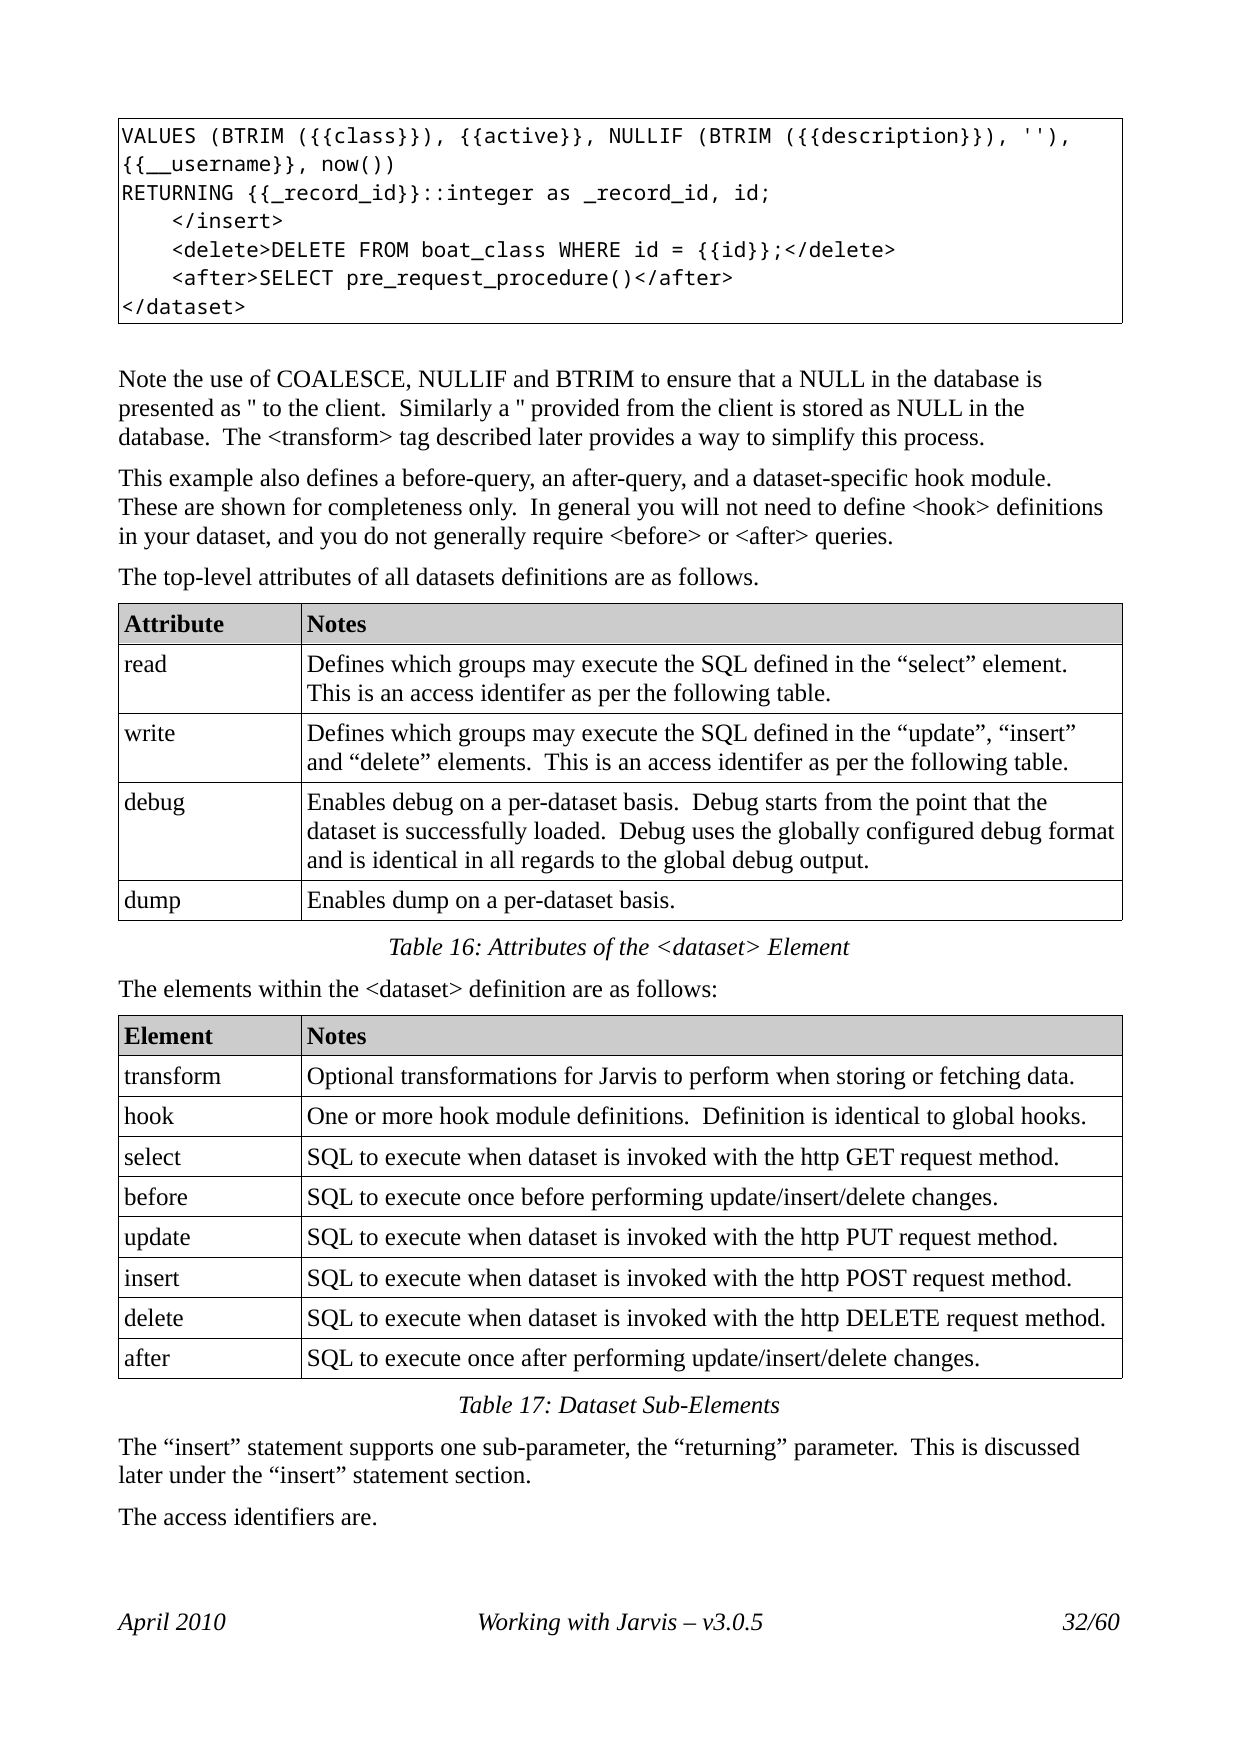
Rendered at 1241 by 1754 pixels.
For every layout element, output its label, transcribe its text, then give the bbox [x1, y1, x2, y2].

table_cell Enables dump on a per-dataset basis. [302, 881, 1122, 920]
text Table 16: Attributes of the <dataset> Element [118, 932, 1122, 961]
text </insert> [119, 203, 1122, 232]
table_cell delete [119, 1298, 301, 1337]
table_cell SQL to execute when dataset is invoked with the http POST request method. [302, 1258, 1122, 1297]
table_cell hook [119, 1097, 301, 1136]
table_cell read [119, 645, 301, 713]
text </dataset> [119, 289, 1122, 323]
table_cell SQL to execute once before performing update/insert/delete changes. [302, 1177, 1122, 1216]
table_cell write [119, 714, 301, 782]
table_cell debug [119, 783, 301, 879]
table_cell transform [119, 1056, 301, 1096]
text VALUES (BTRIM ({{class}}), {{active}}, NULLIF (BTRIM ({{description}}), ''), {{__username}}, now()) [119, 119, 1122, 175]
text The “insert” statement supports one sub-parameter, the “returning” parameter. This is discussed later under the “insert” statement section. [118, 1432, 1122, 1489]
table_cell SQL to execute when dataset is invoked with the http GET request method. [302, 1137, 1122, 1176]
table_cell SQL to execute when dataset is invoked with the http DELETE request method. [302, 1298, 1122, 1337]
table_cell SQL to execute when dataset is invoked with the http PUT request method. [302, 1217, 1122, 1257]
table_cell Defines which groups may execute the SQL defined in the “update”, “insert” and “delete” elements. This is an access identifer as per the following table. [302, 714, 1122, 782]
table_cell insert [119, 1258, 301, 1297]
table_cell One or more hook module definitions. Definition is identical to global hooks. [302, 1097, 1122, 1136]
text The access identifiers are. [118, 1502, 1122, 1530]
table_cell before [119, 1177, 301, 1216]
table_header Notes [302, 1016, 1122, 1055]
text The elements within the <dataset> definition are as follows: [118, 974, 1122, 1002]
text <delete>DELETE FROM boat_class WHERE id = {{id}};</delete> [119, 232, 1122, 260]
table_header Attribute [119, 604, 301, 643]
table_cell Optional transformations for Jarvis to perform when storing or fetching data. [302, 1056, 1122, 1096]
table_cell Defines which groups may execute the SQL defined in the “select” element. This is an access identifer as per the following table. [302, 645, 1122, 713]
text This example also defines a before-query, an after-query, and a dataset-specific hook module. These are shown for completeness only. In general you will not need to define <hook> definitions in your dataset, and you do not generally require <before> or <after> queries. [118, 463, 1122, 549]
text Table 17: Dataset Sub-Elements [118, 1390, 1122, 1419]
text RETURNING {{_record_id}}::integer as _record_id, id; [119, 175, 1122, 203]
table_cell select [119, 1137, 301, 1176]
text <after>SELECT pre_request_procedure()</after> [119, 260, 1122, 289]
text Note the use of COALESCE, NULLIF and BTRIM to ensure that a NULL in the database is presented as '' to the client. Similarly a '' provided from the client is stored as NULL in the database. The <transform> tag described later provides a way to simplify this process. [118, 364, 1122, 451]
table_cell SQL to execute once after performing update/insert/delete changes. [302, 1339, 1122, 1378]
table_cell update [119, 1217, 301, 1257]
table_header Element [119, 1016, 301, 1055]
table_header Notes [302, 604, 1122, 643]
text The top-level attributes of all datasets definitions are as follows. [118, 562, 1122, 591]
table_cell Enables debug on a per-dataset basis. Debug starts from the point that the dataset is successfully loaded. Debug uses the globally configured debug format and is identical in all regards to the global debug output. [302, 783, 1122, 879]
table_cell after [119, 1339, 301, 1378]
table_cell dump [119, 881, 301, 920]
